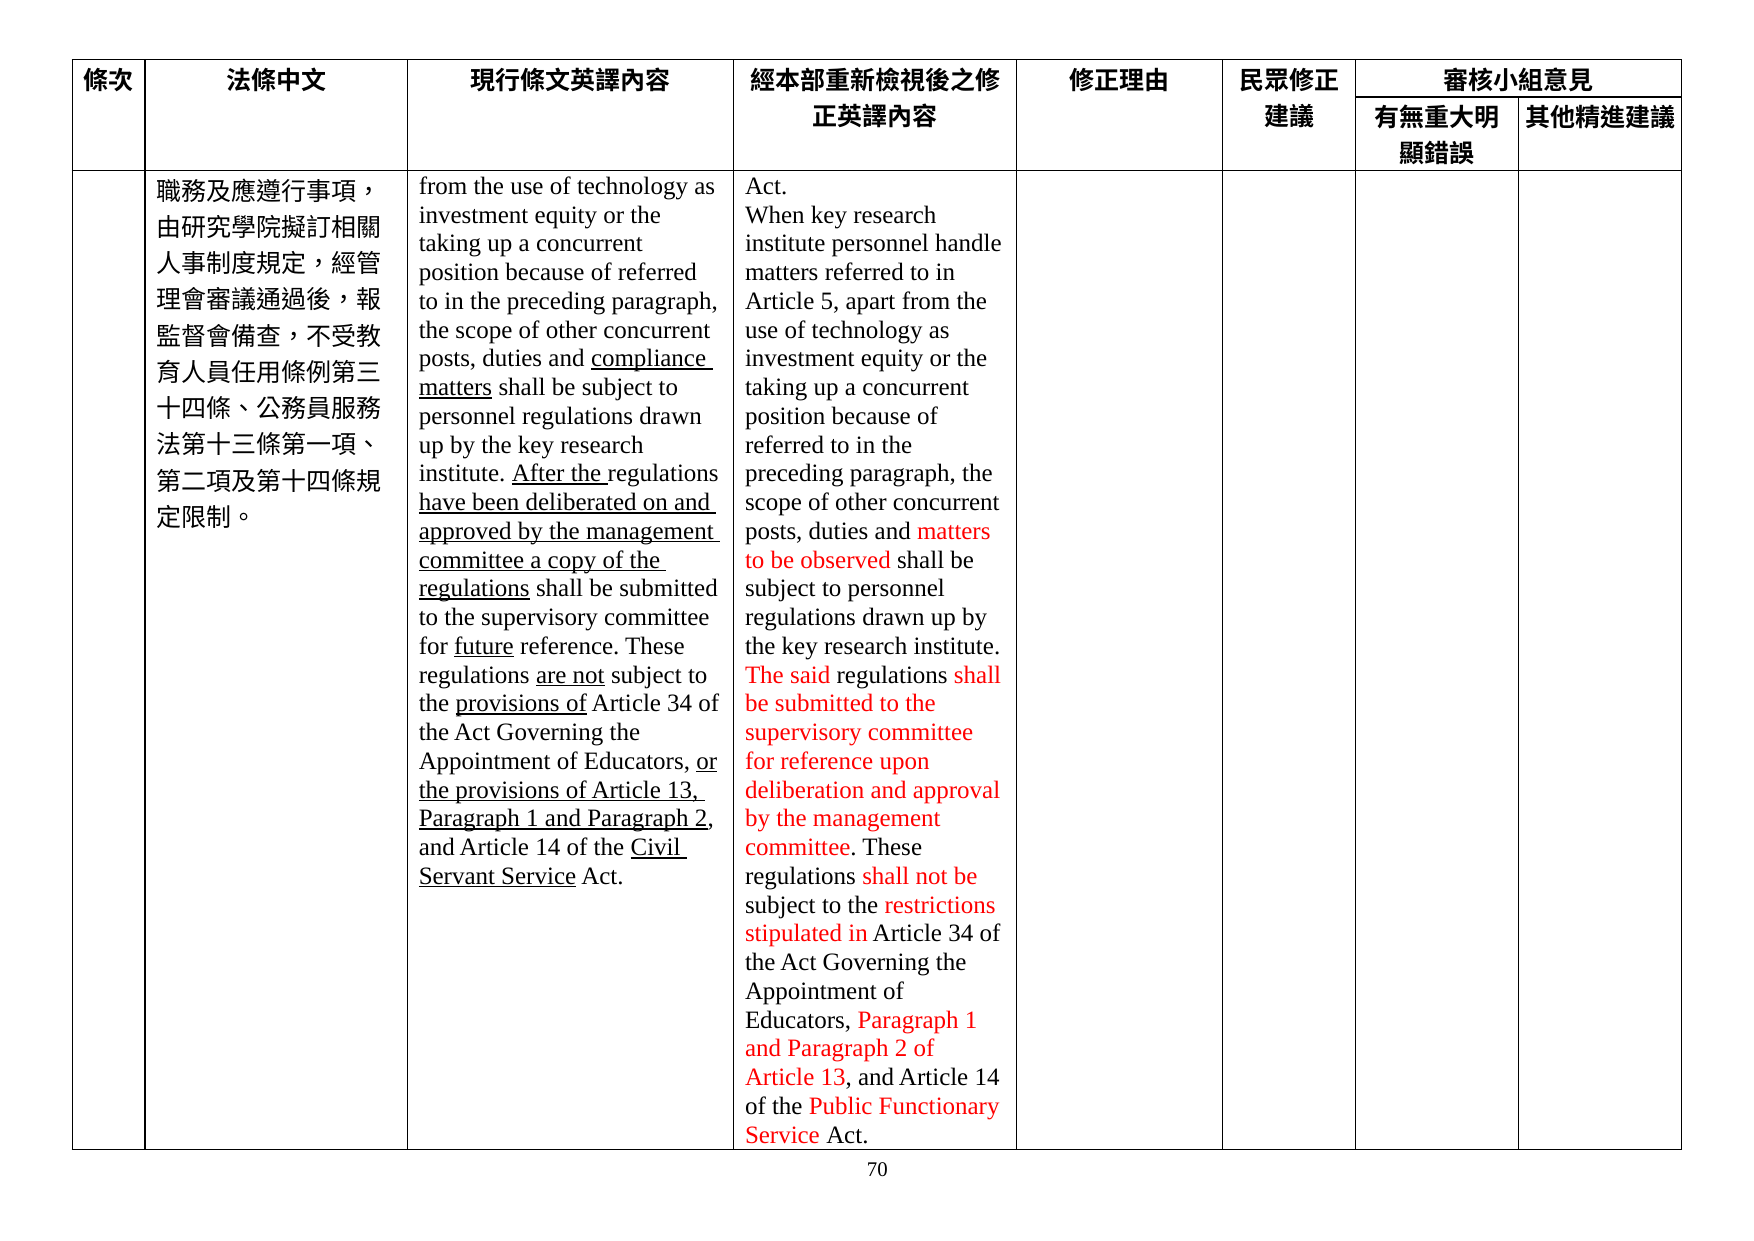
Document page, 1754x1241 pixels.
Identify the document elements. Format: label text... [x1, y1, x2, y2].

table_cell from the use of technology as investment equity or the taking up a concurrent position because of referred to in the preceding paragraph, the scope of other concurrent posts, duties and compliance matters shall be subject to personnel regulations drawn up by the key research institute. After the regulations have been deliberated on and approved by the management committee a copy of the regulations shall be submitted to the supervisory committee for future reference. These regulations are not subject to the provisions of Article 34 of the Act Governing the Appointment of Educators, or the provisions of Article 13, Paragraph 1 and Paragraph 2, and Article 14 of the Civil Servant Service Act. [408, 171, 733, 1148]
table_cell [1519, 171, 1681, 1148]
table_cell 有無重大明顯錯誤 [1356, 98, 1518, 170]
table_cell 其他精進建議 [1519, 98, 1681, 170]
table_header 條次 [73, 60, 144, 170]
table_header 經本部重新檢視後之修正英譯內容 [734, 60, 1016, 170]
table_cell [1223, 171, 1355, 1148]
table_cell [1017, 171, 1222, 1148]
table_cell Act. When key research institute personnel handle matters referred to in Article 5, apart from the use of technology as investment equity or the taking up a concurrent position because of referred to in the preceding paragraph, the scope of other concurrent posts, duties and matters to be observed shall be subject to personnel regulations drawn up by the key research institute. The said regulations shall be submitted to the supervisory committee for reference upon deliberation and approval by the management committee. These regulations shall not be subject to the restrictions stipulated in Article 34 of the Act Governing the Appointment of Educators, Paragraph 1 and Paragraph 2 of Article 13, and Article 14 of the Public Functionary Service Act. [734, 171, 1016, 1148]
table_header 法條中文 [146, 60, 407, 170]
table_header 現行條文英譯內容 [408, 60, 733, 170]
table_cell [1356, 171, 1518, 1148]
table_header 民眾修正建議 [1223, 60, 1355, 170]
table_cell [73, 171, 144, 1148]
table_cell 職務及應遵行事項，由研究學院擬訂相關人事制度規定，經管理會審議通過後，報監督會備查，不受教育人員任用條例第三十四條、公務員服務法第十三條第一項、第二項及第十四條規定限制。 [146, 171, 407, 1148]
table_header 審核小組意見 [1356, 60, 1681, 96]
table_header 修正理由 [1017, 60, 1222, 170]
